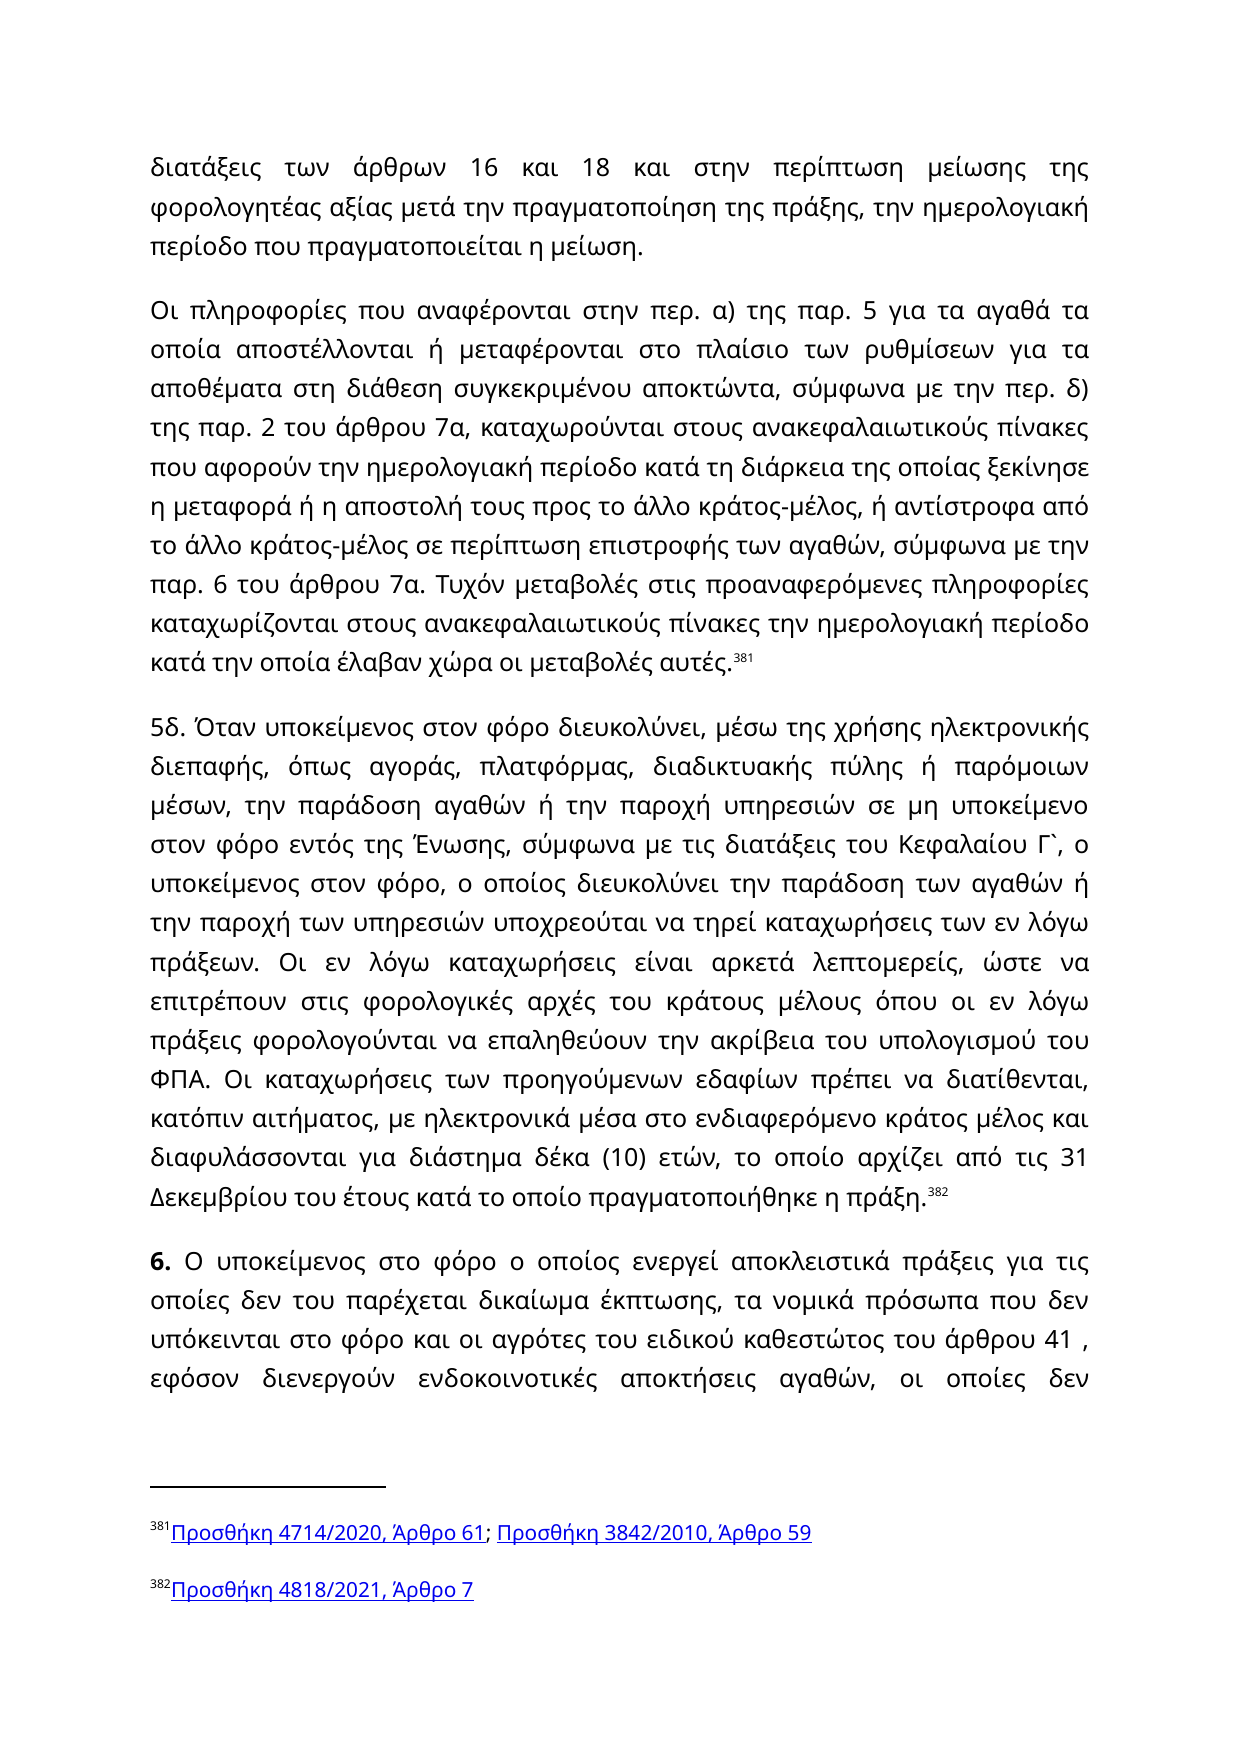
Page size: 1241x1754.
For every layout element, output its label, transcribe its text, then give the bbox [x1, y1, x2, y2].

text Προσθήκη 4714/2020, Άρθρο 61; Προσθήκη 3842/2010, Άρθρο 59 [150, 1518, 1090, 1546]
text Οι πληροφορίες που αναφέρονται στην περ. α) της παρ. 5 για τα αγαθά τα οποία αποστέλλονται ή μεταφέρονται στο πλαίσιο των ρυθμίσεων για τα αποθέματα στη διάθεση συγκεκριμένου αποκτώντα, σύμφωνα με την περ. δ) της παρ. 2 του άρθρου 7α, καταχωρούνται στους ανακεφαλαιωτικούς πίνακες που αφορούν την ημερολογιακή περίοδο κατά τη διάρκεια της οποίας ξεκίνησε η μεταφορά ή η αποστολή τους προς το άλλο κράτος-μέλος, ή αντίστροφα από το άλλο κράτος-μέλος σε περίπτωση επιστροφής των αγαθών, σύμφωνα με την παρ. 6 του άρθρου 7α. Τυχόν μεταβολές στις προαναφερόμενες πληροφορίες καταχωρίζονται στους ανακεφαλαιωτικούς πίνακες την ημερολογιακή περίοδο κατά την οποία έλαβαν χώρα οι μεταβολές αυτές. [150, 292, 1090, 679]
text 6. Ο υποκείμενος στο φόρο ο οποίος ενεργεί αποκλειστικά πράξεις για τις οποίες δεν του παρέχεται δικαίωμα έκπτωσης, τα νομικά πρόσωπα που δεν υπόκεινται στο φόρο και οι αγρότες του ειδικού καθεστώτος του άρθρου 41 , εφόσον διενεργούν ενδοκοινοτικές αποκτήσεις αγαθών, οι οποίες δεν [150, 1243, 1090, 1395]
text Προσθήκη 4818/2021, Άρθρο 7 [150, 1576, 1090, 1604]
text 5δ. Όταν υποκείμενος στον φόρο διευκολύνει, μέσω της χρήσης ηλεκτρονικής διεπαφής, όπως αγοράς, πλατφόρμας, διαδικτυακής πύλης ή παρόμοιων μέσων, την παράδοση αγαθών ή την παροχή υπηρεσιών σε μη υποκείμενο στον φόρο εντός της Ένωσης, σύμφωνα με τις διατάξεις του Κεφαλαίου Γ`, ο υποκείμενος στον φόρο, ο οποίος διευκολύνει την παράδοση των αγαθών ή την παροχή των υπηρεσιών υποχρεούται να τηρεί καταχωρήσεις των εν λόγω πράξεων. Οι εν λόγω καταχωρήσεις είναι αρκετά λεπτομερείς, ώστε να επιτρέπουν στις φορολογικές αρχές του κράτους μέλους όπου οι εν λόγω πράξεις φορολογούνται να επαληθεύουν την ακρίβεια του υπολογισμού του ΦΠΑ. Οι καταχωρήσεις των προηγούμενων εδαφίων πρέπει να διατίθενται, κατόπιν αιτήματος, με ηλεκτρονικά μέσα στο ενδιαφερόμενο κράτος μέλος και διαφυλάσσονται για διάστημα δέκα (10) ετών, το οποίο αρχίζει από τις 31 Δεκεμβρίου του έτους κατά το οποίο πραγματοποιήθηκε η πράξη. [150, 709, 1090, 1213]
text διατάξεις των άρθρων 16 και 18 και στην περίπτωση μείωσης της φορολογητέας αξίας μετά την πραγματοποίηση της πράξης, την ημερολογιακή περίοδο που πραγματοποιείται η μείωση. [150, 150, 1090, 262]
